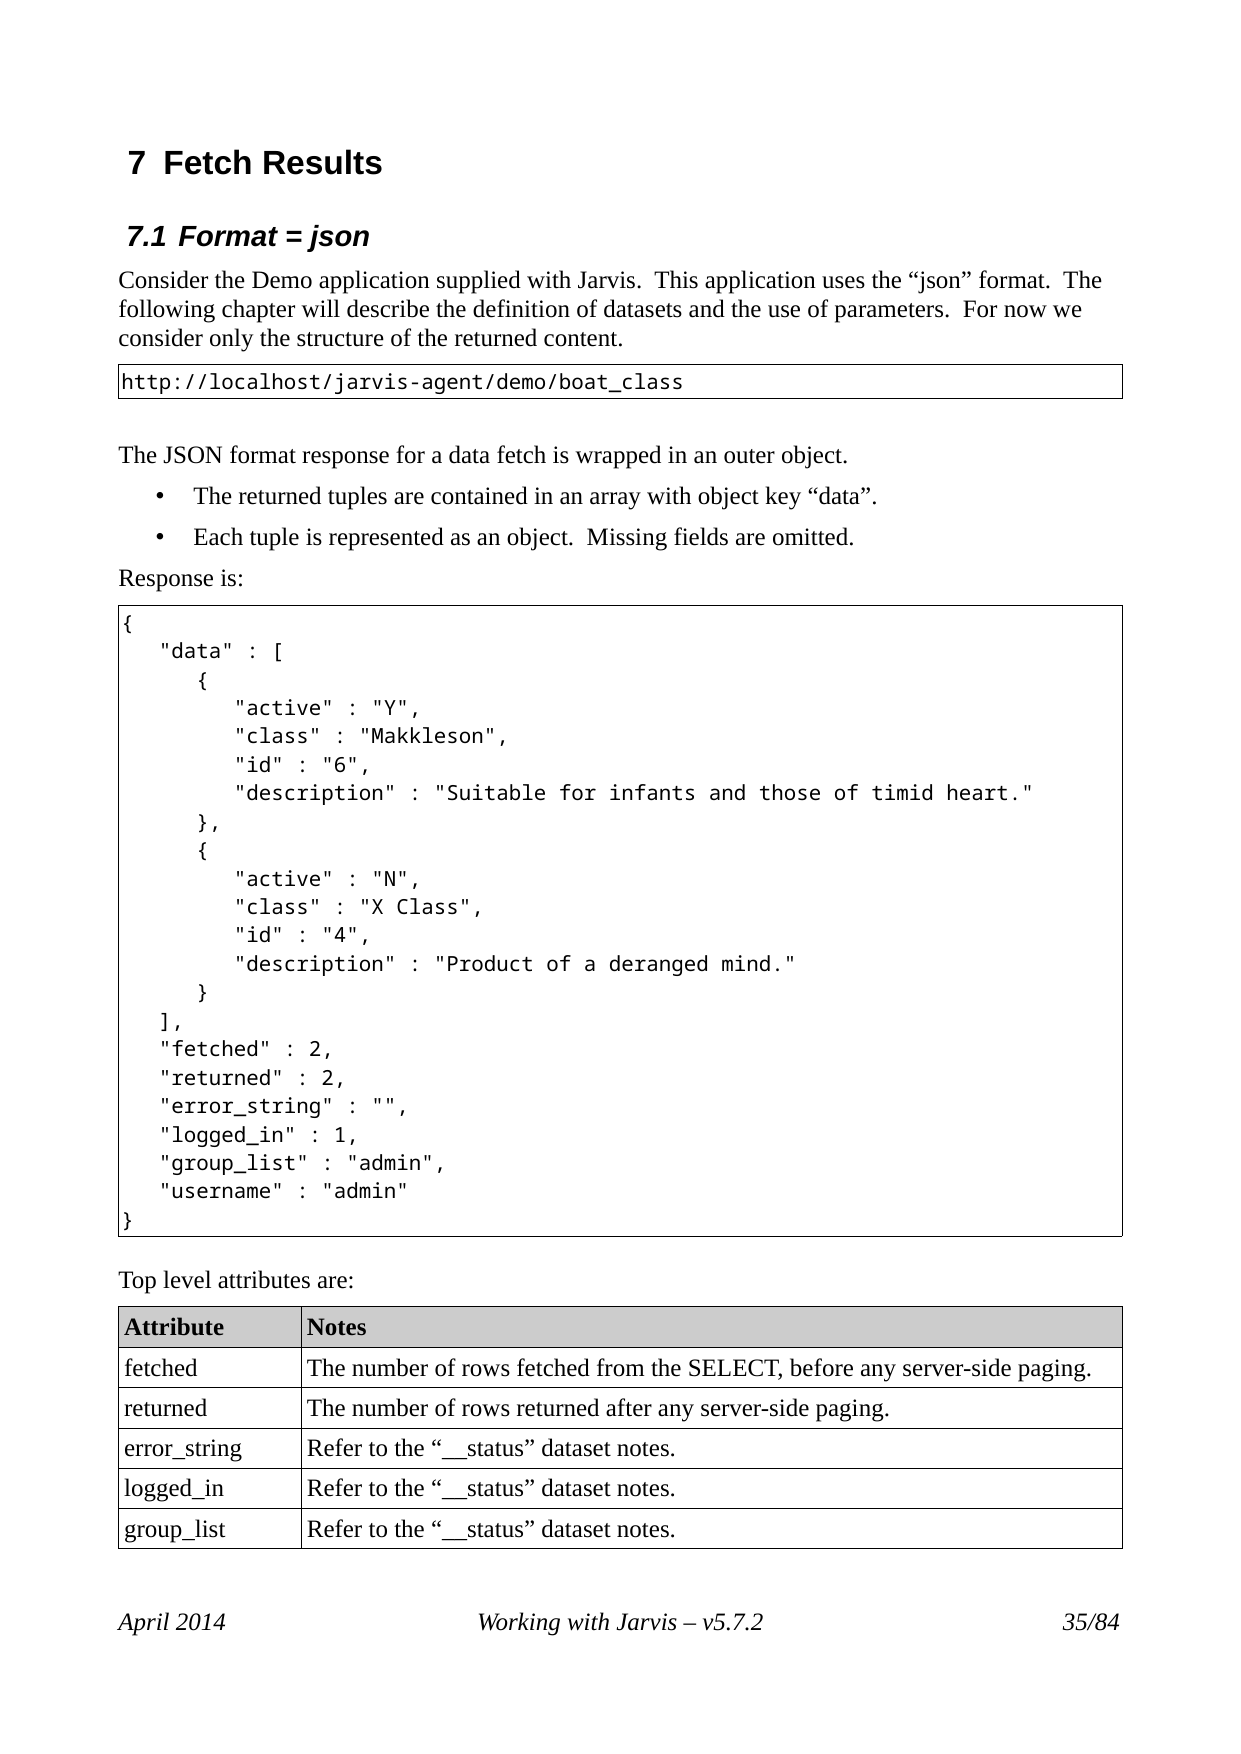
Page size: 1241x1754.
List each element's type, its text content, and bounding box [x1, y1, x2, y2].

text "data" : [ [119, 633, 1122, 662]
text "logged_in" : 1, [119, 1117, 1122, 1145]
text "error_string" : "", [119, 1088, 1122, 1117]
text { [119, 606, 1122, 633]
table_cell fetched [119, 1348, 301, 1387]
text http://localhost/jarvis-agent/demo/boat_class [119, 365, 1122, 398]
list Each tuple is represented as an object. Missing fields are omitted. [156, 522, 1122, 551]
text "returned" : 2, [119, 1060, 1122, 1088]
text Top level attributes are: [118, 1265, 1122, 1294]
text "active" : "Y", [119, 690, 1122, 718]
text "class" : "Makkleson", [119, 718, 1122, 747]
text "description" : "Product of a deranged mind." [119, 946, 1122, 974]
table_header Notes [302, 1307, 1122, 1347]
table_cell The number of rows returned after any server-side paging. [302, 1388, 1122, 1427]
table_cell Refer to the “__status” dataset notes. [302, 1469, 1122, 1508]
table_cell Refer to the “__status” dataset notes. [302, 1429, 1122, 1468]
table_cell logged_in [119, 1469, 301, 1508]
text "fetched" : 2, [119, 1031, 1122, 1060]
text "active" : "N", [119, 861, 1122, 889]
text "description" : "Suitable for infants and those of timid heart." [119, 775, 1122, 804]
text Consider the Demo application supplied with Jarvis. This application uses the “json” format. The following chapter will describe the definition of datasets and the use of parameters. For now we consider only the structure of the returned content. [118, 265, 1122, 352]
text "id" : "4", [119, 918, 1122, 946]
text "username" : "admin" [119, 1173, 1122, 1202]
text { [119, 832, 1122, 861]
list The returned tuples are contained in an array with object key “data”. [156, 481, 1122, 510]
subtitle Format = json [118, 219, 1122, 253]
table_cell group_list [119, 1509, 301, 1548]
text "group_list" : "admin", [119, 1145, 1122, 1173]
text { [119, 662, 1122, 690]
text } [119, 1202, 1122, 1236]
table_header Attribute [119, 1307, 301, 1347]
text The JSON format response for a data fetch is wrapped in an outer object. [118, 440, 1122, 468]
text "id" : "6", [119, 747, 1122, 775]
text "class" : "X Class", [119, 889, 1122, 918]
table_cell The number of rows fetched from the SELECT, before any server-side paging. [302, 1348, 1122, 1387]
text Response is: [118, 563, 1122, 592]
text } [119, 974, 1122, 1003]
text }, [119, 804, 1122, 832]
subtitle Fetch Results [118, 143, 1122, 182]
table_cell Refer to the “__status” dataset notes. [302, 1509, 1122, 1548]
text ], [119, 1003, 1122, 1031]
table_cell error_string [119, 1429, 301, 1468]
table_cell returned [119, 1388, 301, 1427]
